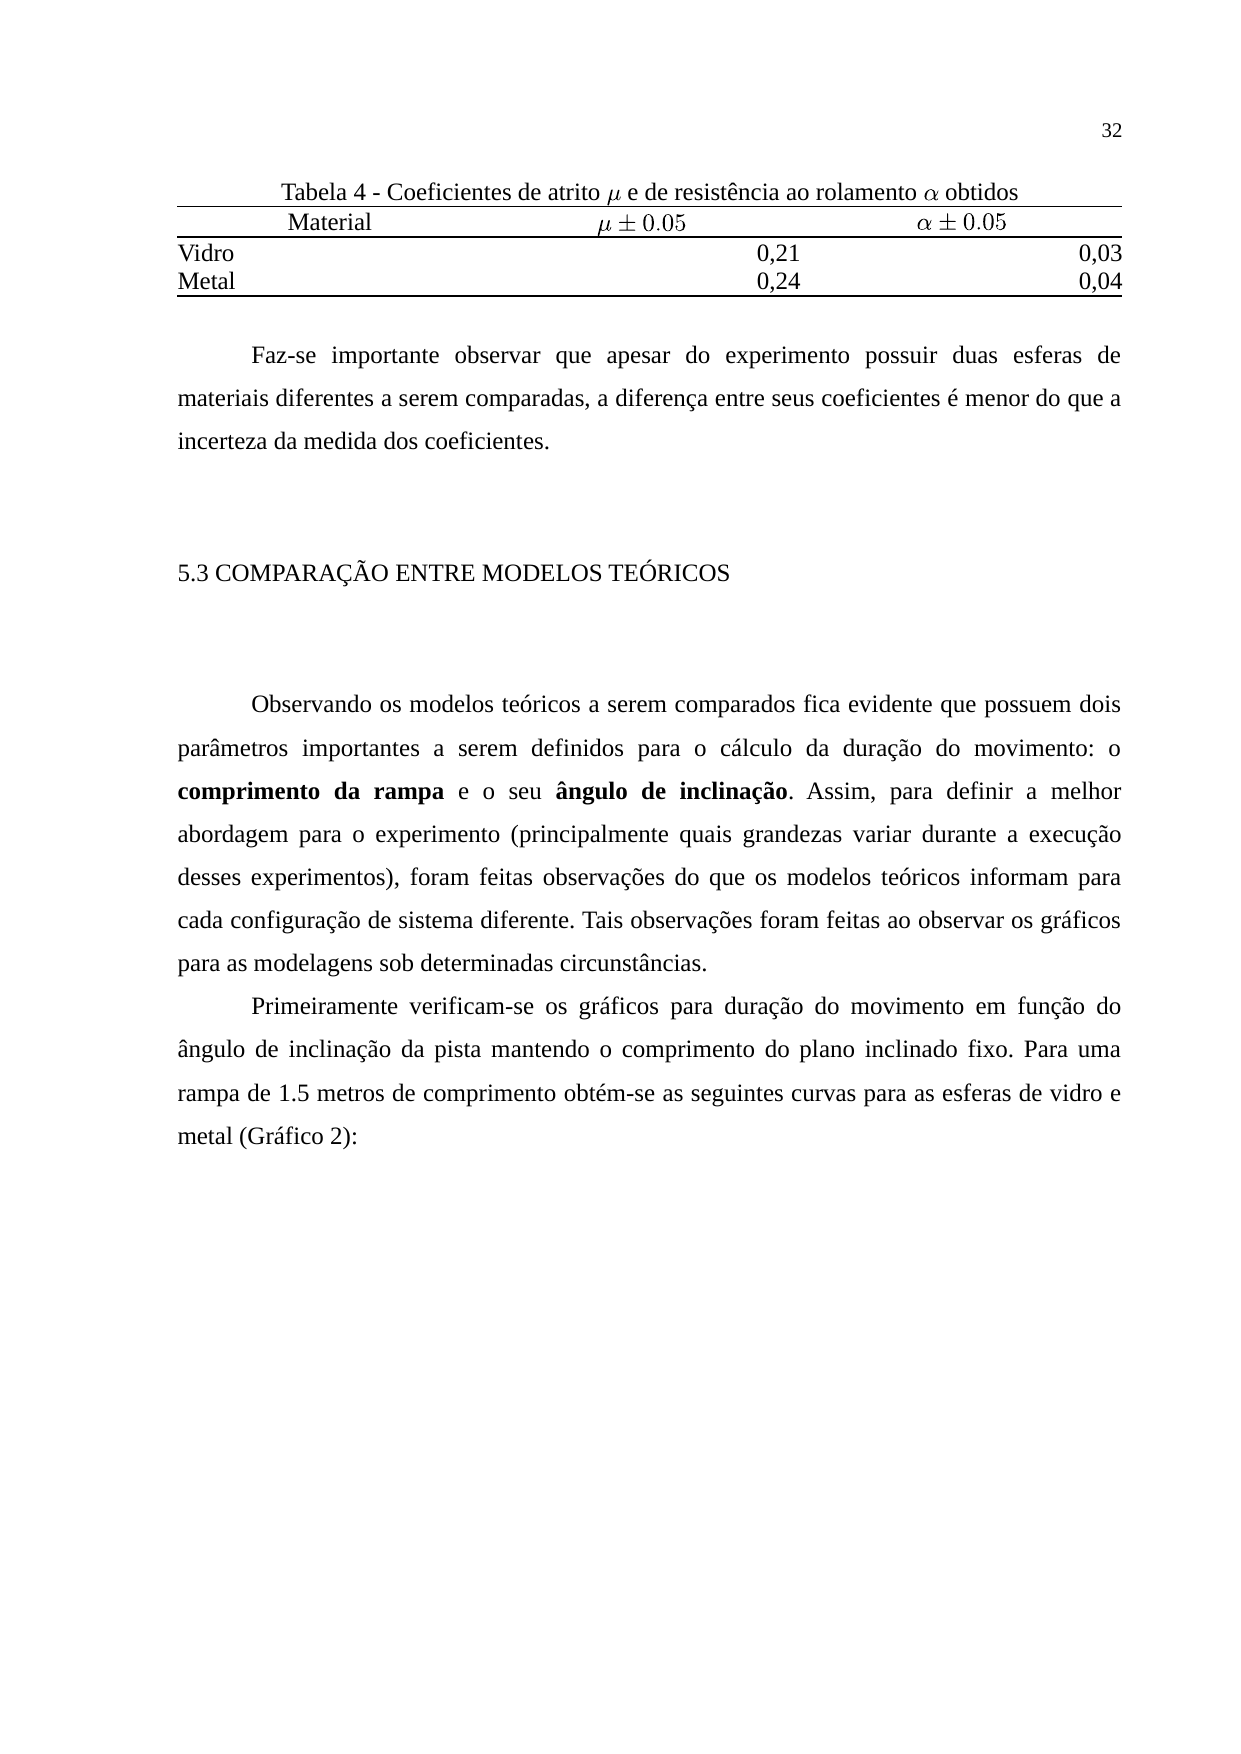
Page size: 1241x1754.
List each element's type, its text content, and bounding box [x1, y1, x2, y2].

table_cell 0,03 [800, 238, 1122, 266]
table_cell Metal [177, 266, 482, 295]
table_cell Vidro [177, 238, 482, 266]
text Tabela 4 - Coeficientes de atrito e de resistência ao rolamento obtidos [177, 177, 1122, 206]
subtitle Comparação entre modelos Teóricos [177, 558, 1122, 587]
text Observando os modelos teóricos a serem comparados fica evidente que possuem dois parâmetros importantes a serem definidos para o cálculo da duração do movimento: o comprimento da rampa e o seu ângulo de inclinação. Assim, para definir a melhor abordagem para o experimento (principalmente quais grandezas variar durante a execução desses experimentos), foram feitas observações do que os modelos teóricos informam para cada configuração de sistema diferente. Tais observações foram feitas ao observar os gráficos para as modelagens sob determinadas circunstâncias. [177, 689, 1122, 977]
table_cell 0,21 [482, 238, 800, 266]
text Primeiramente verificam-se os gráficos para duração do movimento em função do ângulo de inclinação da pista mantendo o comprimento do plano inclinado fixo. Para uma rampa de 1.5 metros de comprimento obtém-se as seguintes curvas para as esferas de vidro e metal (Gráfico 2): [177, 991, 1122, 1149]
table_header [800, 207, 1122, 236]
table_cell 0,04 [800, 266, 1122, 295]
table_header Material [177, 207, 482, 236]
table_header [482, 207, 800, 236]
text Faz-se importante observar que apesar do experimento possuir duas esferas de materiais diferentes a serem comparadas, a diferença entre seus coeficientes é menor do que a incerteza da medida dos coeficientes. [177, 340, 1122, 455]
table_cell 0,24 [482, 266, 800, 295]
